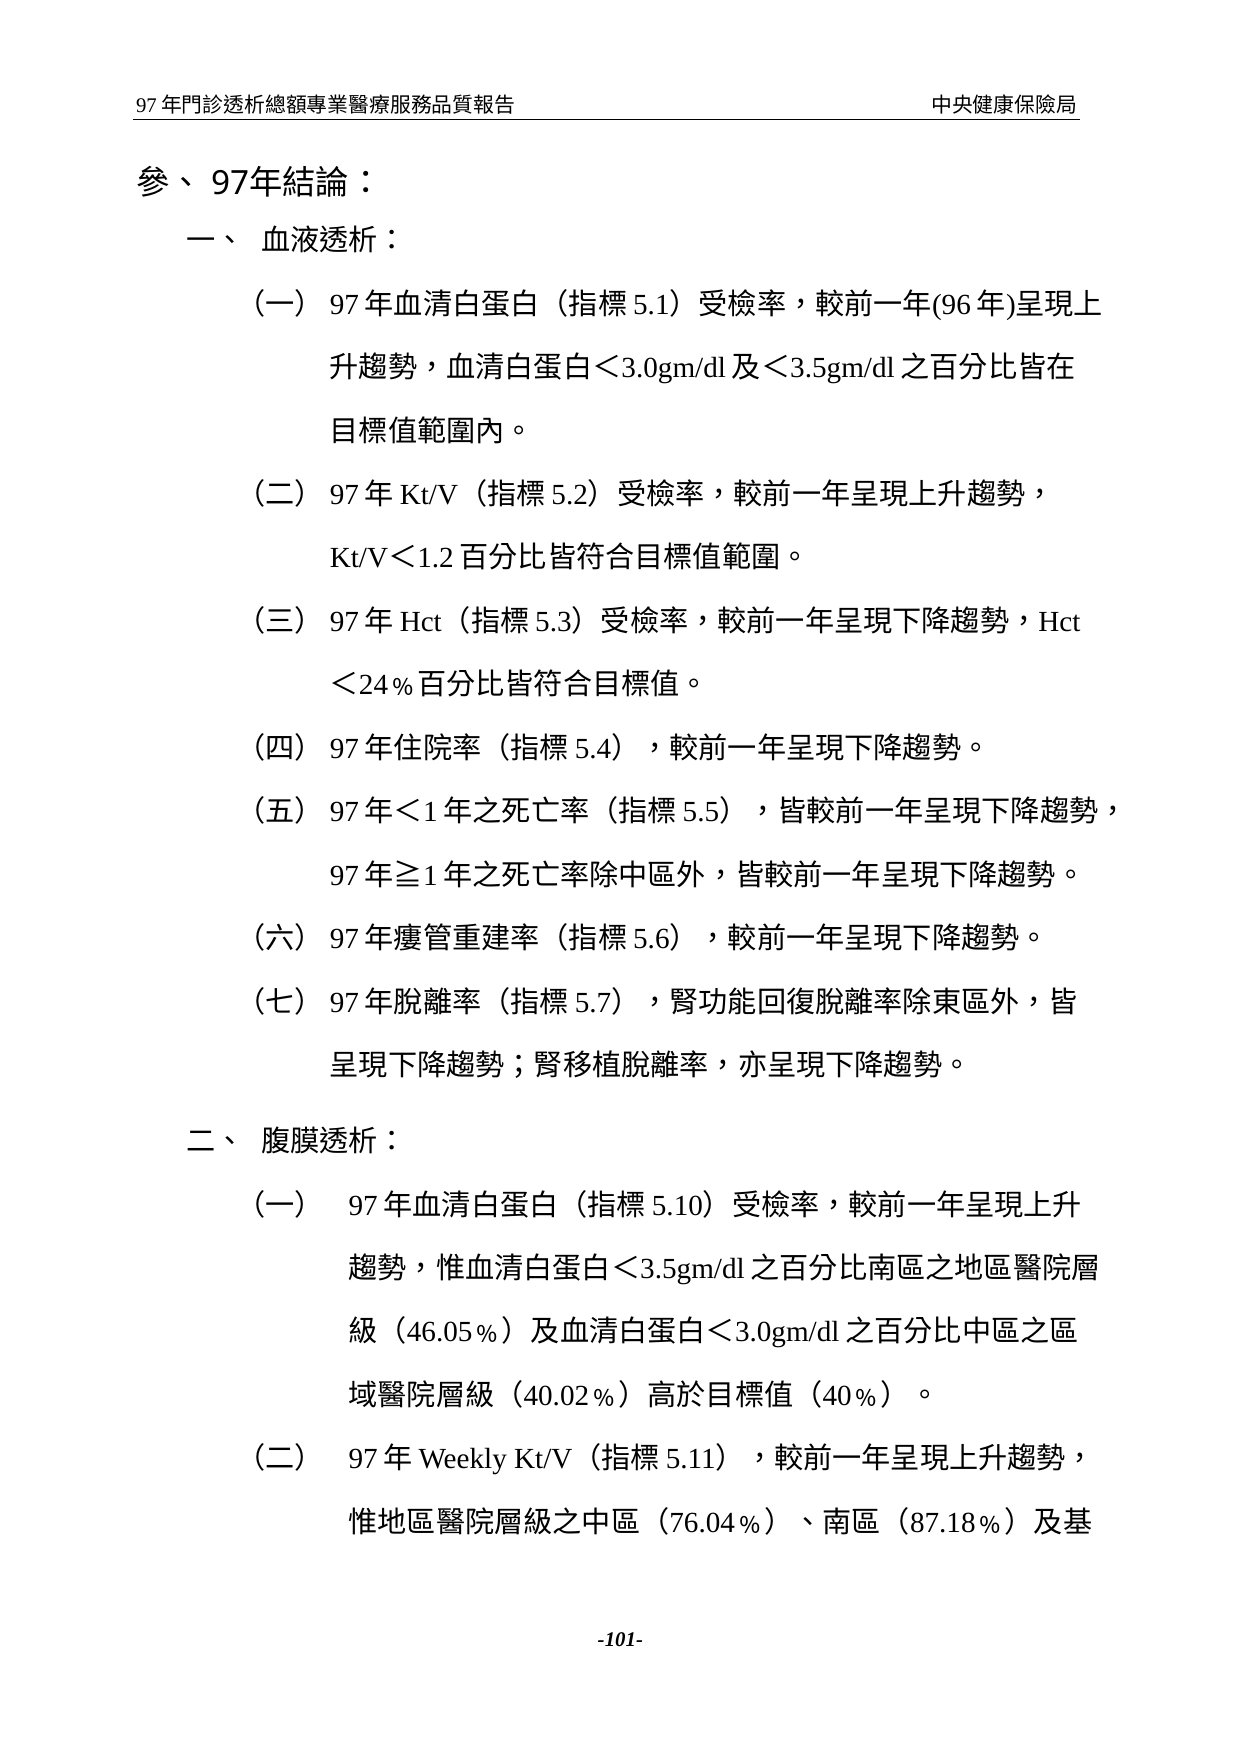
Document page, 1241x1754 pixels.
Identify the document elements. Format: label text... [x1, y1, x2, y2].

list 97年Hct（指標5.3）受檢率，較前一年呈現下降趨勢，Hct＜24﹪百分比皆符合目標值。 [236, 597, 1104, 703]
list 97年瘻管重建率（指標5.6），較前一年呈現下降趨勢。 [236, 915, 1104, 957]
list 97年＜1年之死亡率（指標5.5），皆較前一年呈現下降趨勢，97年≧1年之死亡率除中區外，皆較前一年呈現下降趨勢。 [236, 788, 1104, 894]
list 97年血清白蛋白（指標5.1）受檢率，較前一年(96年)呈現上升趨勢，血清白蛋白＜3.0gm/dl及＜3.5gm/dl之百分比皆在目標值範圍內。 [236, 280, 1104, 449]
list 97年結論： [136, 156, 1104, 204]
list 血液透析： [186, 217, 1104, 259]
list 97年血清白蛋白（指標5.10）受檢率，較前一年呈現上升趨勢，惟血清白蛋白＜3.5gm/dl之百分比南區之地區醫院層級（46.05﹪）及血清白蛋白＜3.0gm/dl之百分比中區之區域醫院層級（40.02﹪）高於目標值（40﹪）。 [236, 1181, 1104, 1414]
list 97年Weekly Kt/V（指標5.11），較前一年呈現上升趨勢，惟地區醫院層級之中區（76.04﹪）、南區（87.18﹪）及基 [236, 1435, 1104, 1541]
list 97年Kt/V（指標5.2）受檢率，較前一年呈現上升趨勢，Kt/V＜1.2百分比皆符合目標值範圍。 [236, 471, 1104, 576]
list 腹膜透析： [186, 1118, 1104, 1160]
list 97年住院率（指標5.4），較前一年呈現下降趨勢。 [236, 724, 1104, 767]
list 97年脫離率（指標5.7），腎功能回復脫離率除東區外，皆呈現下降趨勢；腎移植脫離率，亦呈現下降趨勢。 [236, 978, 1104, 1084]
